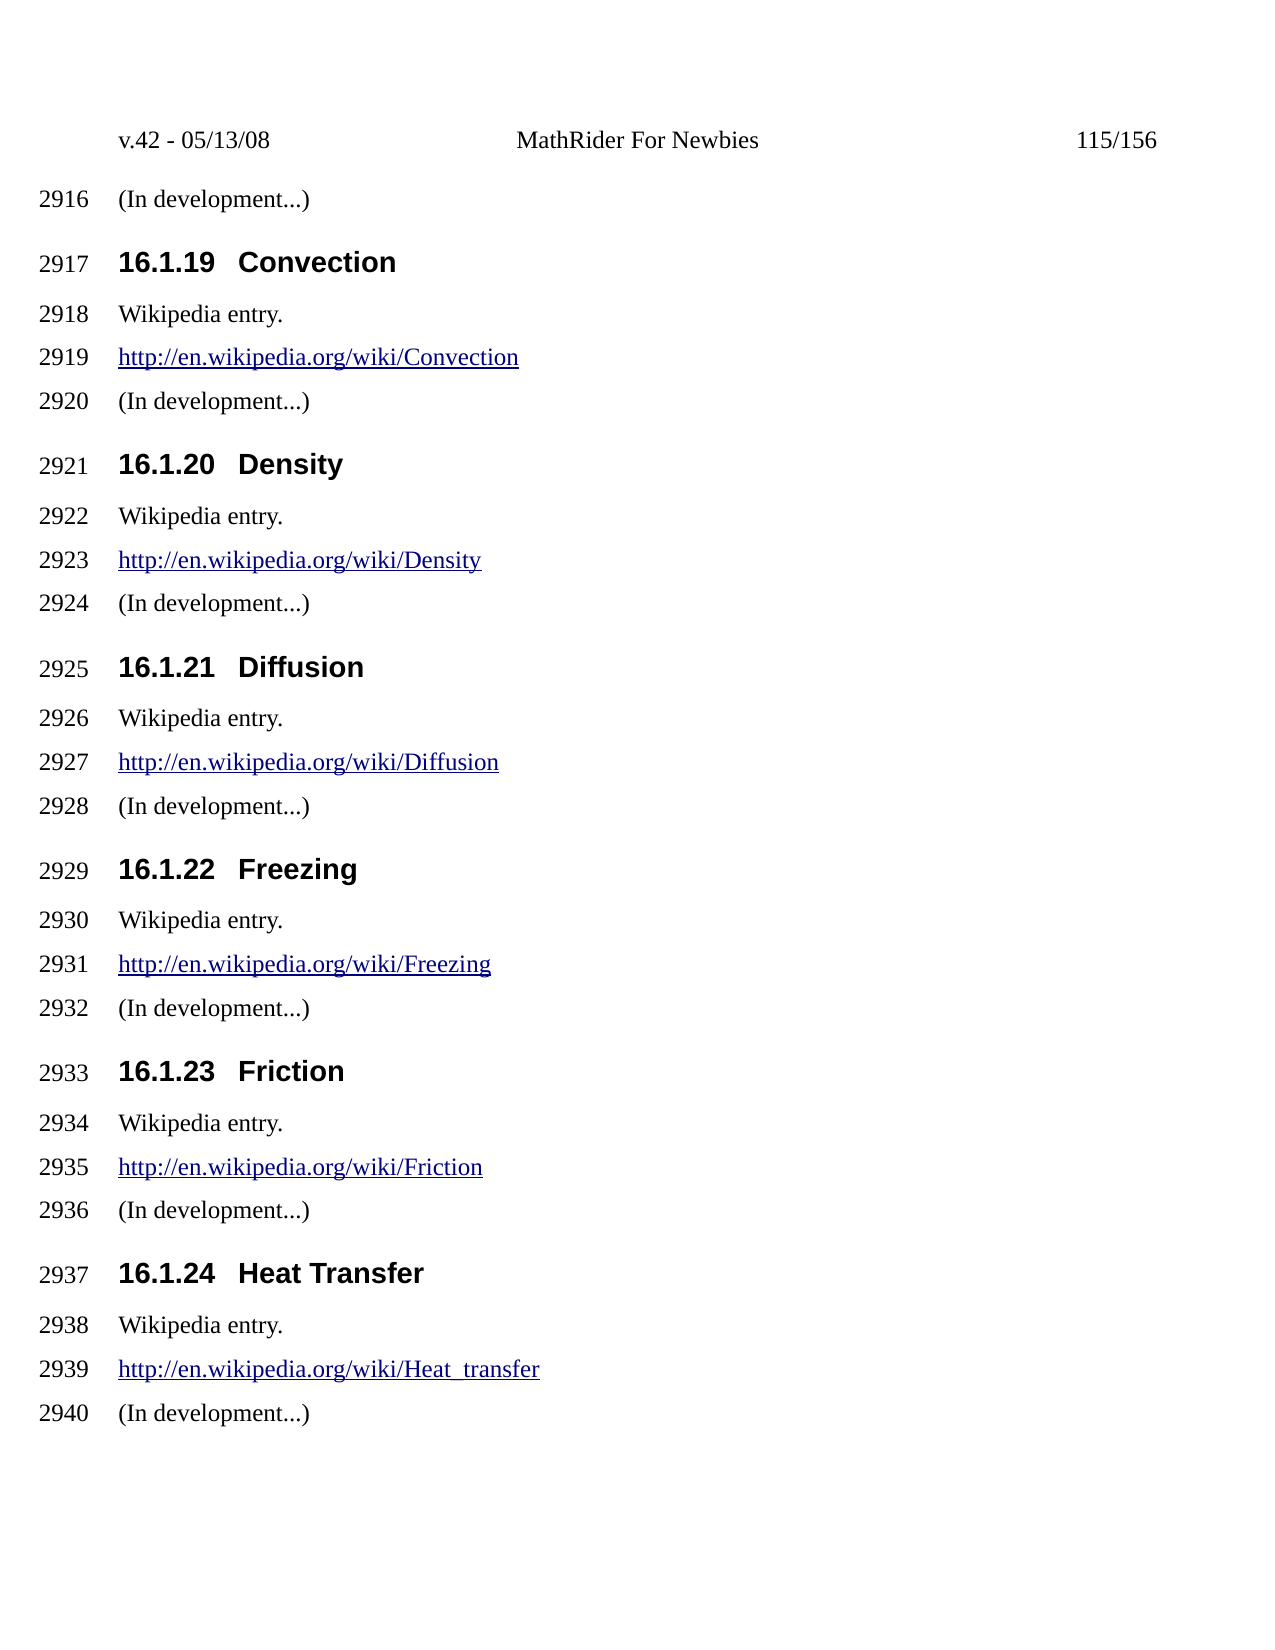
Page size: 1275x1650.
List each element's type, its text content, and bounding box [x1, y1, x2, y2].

subtitle Heat Transfer [118, 1257, 1157, 1290]
text Wikipedia entry. [118, 501, 1157, 530]
text (In development...) [118, 386, 1157, 415]
text http://en.wikipedia.org/wiki/Diffusion [118, 747, 1157, 776]
text (In development...) [118, 993, 1157, 1022]
text http://en.wikipedia.org/wiki/Heat_transfer [118, 1354, 1157, 1383]
text Wikipedia entry. [118, 299, 1157, 327]
subtitle Friction [118, 1054, 1157, 1088]
text (In development...) [118, 184, 1157, 213]
text http://en.wikipedia.org/wiki/Convection [118, 342, 1157, 371]
text (In development...) [118, 791, 1157, 819]
subtitle Density [118, 447, 1157, 481]
text Wikipedia entry. [118, 1310, 1157, 1339]
text Wikipedia entry. [118, 906, 1157, 934]
subtitle Freezing [118, 852, 1157, 886]
text http://en.wikipedia.org/wiki/Friction [118, 1152, 1157, 1180]
text (In development...) [118, 1398, 1157, 1426]
text http://en.wikipedia.org/wiki/Density [118, 545, 1157, 573]
text Wikipedia entry. [118, 1108, 1157, 1137]
text http://en.wikipedia.org/wiki/Freezing [118, 949, 1157, 978]
text (In development...) [118, 1195, 1157, 1224]
subtitle Diffusion [118, 650, 1157, 683]
text (In development...) [118, 588, 1157, 617]
text Wikipedia entry. [118, 703, 1157, 732]
subtitle Convection [118, 245, 1157, 279]
